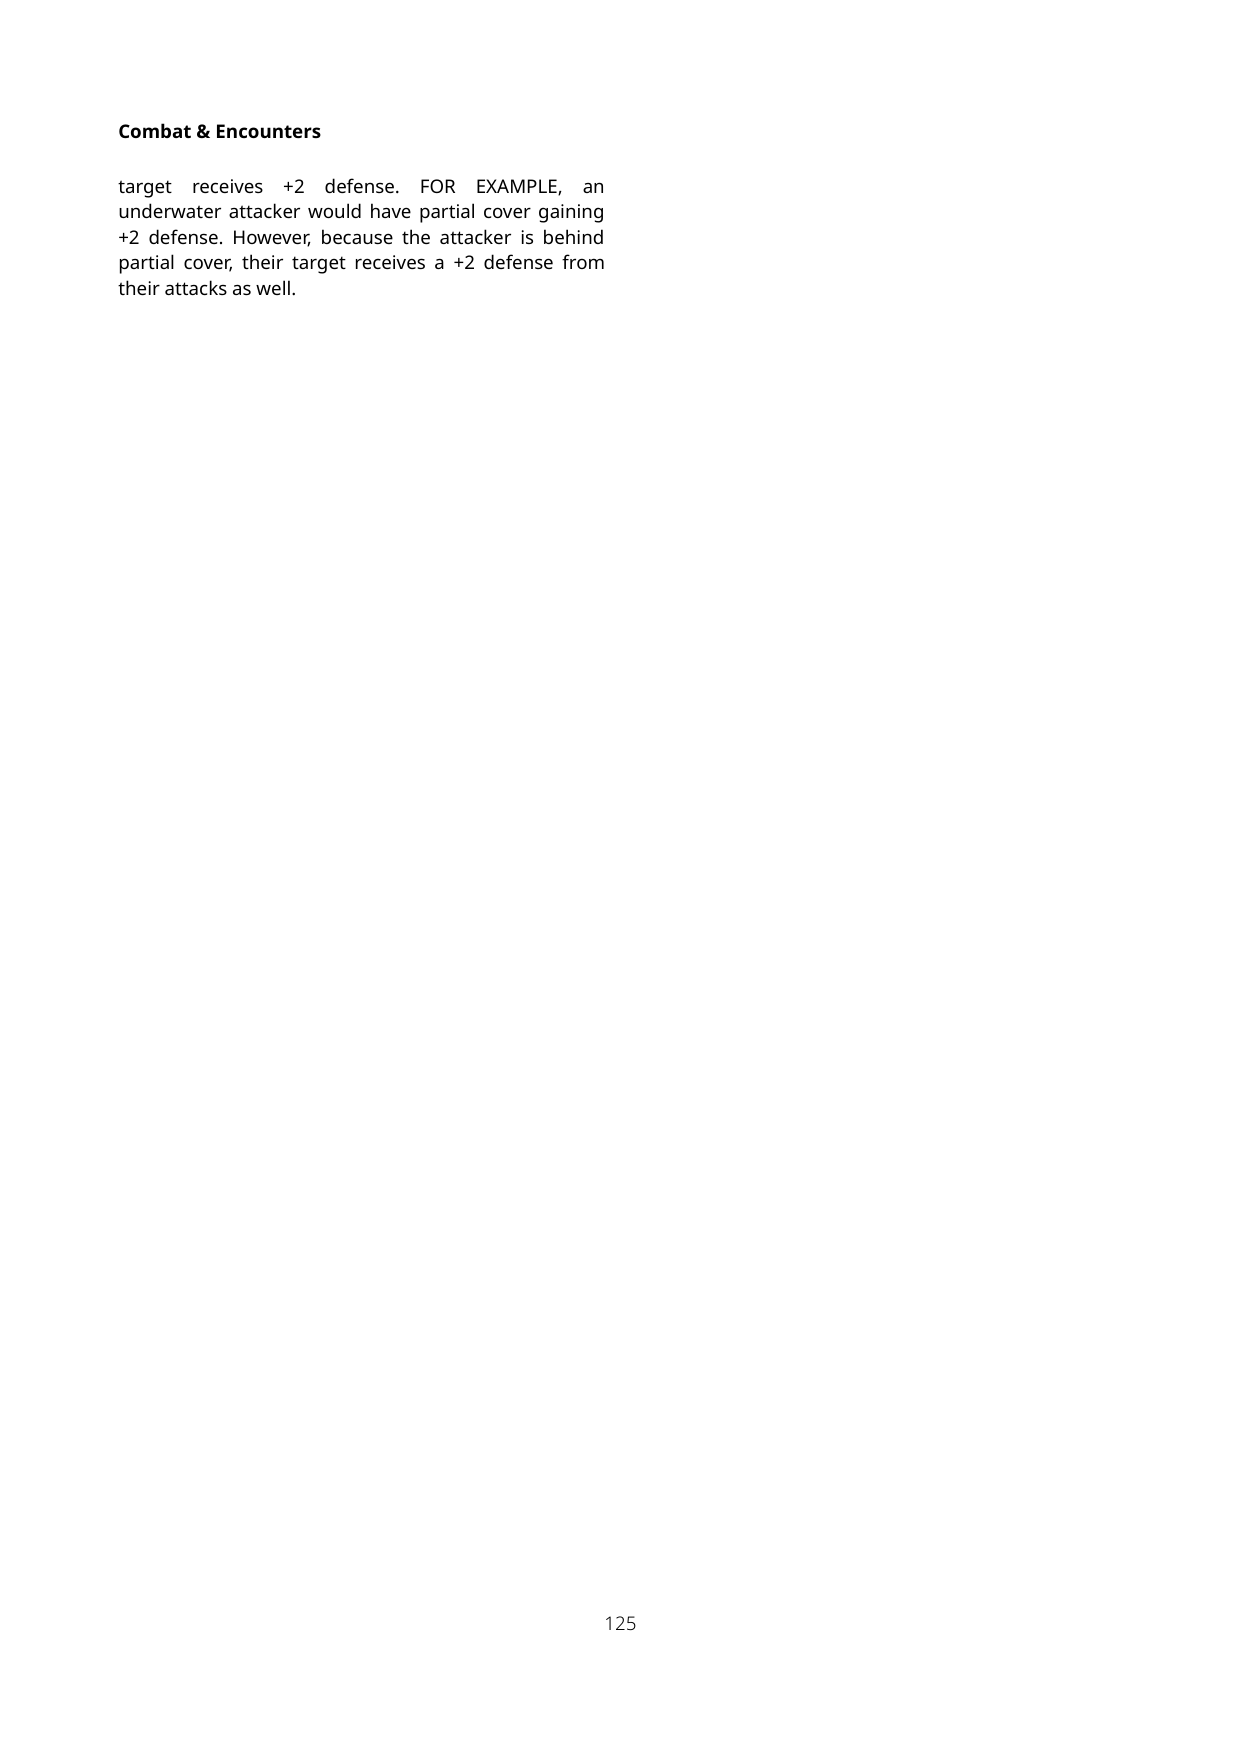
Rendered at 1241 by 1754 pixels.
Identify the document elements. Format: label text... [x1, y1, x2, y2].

text target receives +2 defense. FOR EXAMPLE, an underwater attacker would have partial cover gaining +2 defense. However, because the attacker is behind partial cover, their target receives a +2 defense from their attacks as well. [118, 173, 605, 301]
